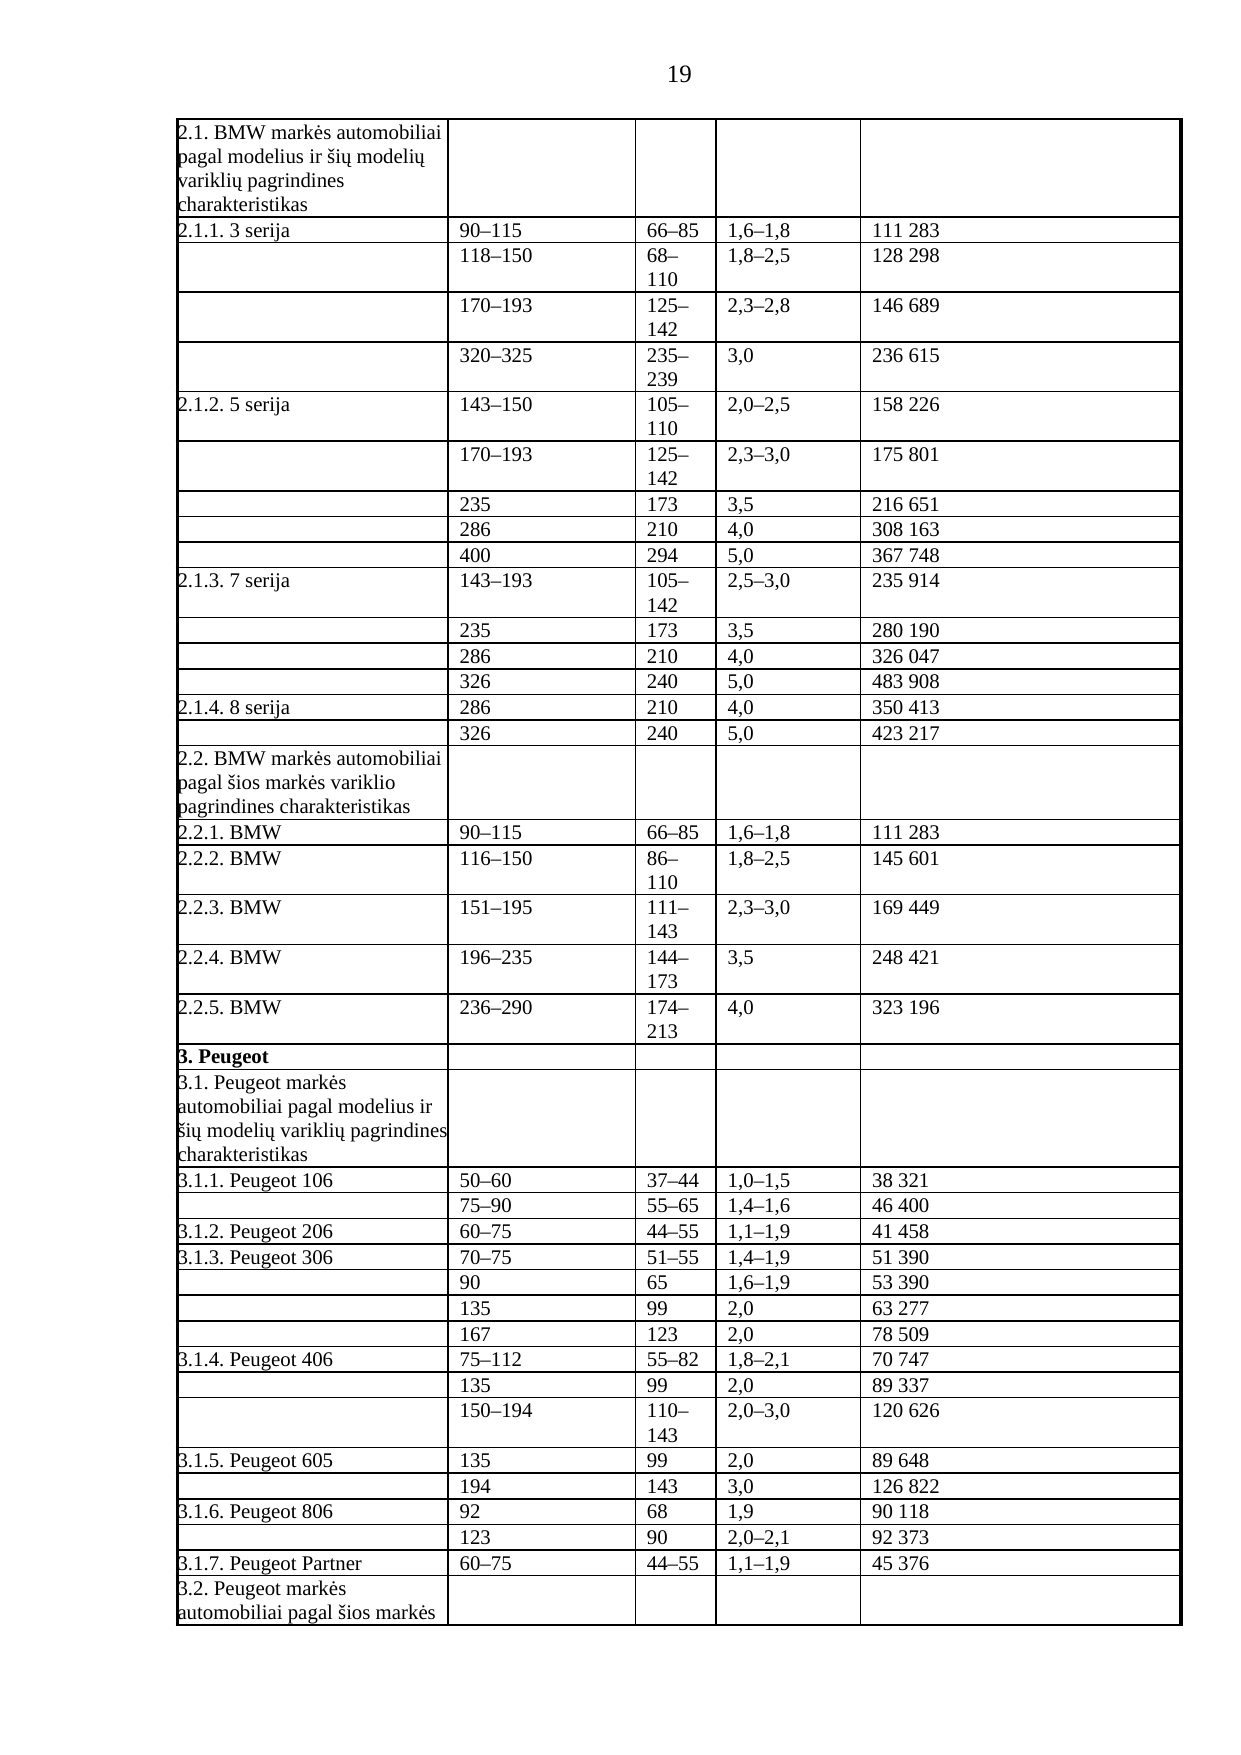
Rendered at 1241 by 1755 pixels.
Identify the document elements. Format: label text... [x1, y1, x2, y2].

table_cell 3,0 [717, 1474, 860, 1498]
table_cell 3,5 [717, 618, 860, 642]
table_cell 90 [449, 1270, 635, 1294]
table_cell [179, 1474, 447, 1498]
table_cell 111–143 [636, 895, 715, 943]
table_cell 3.1.4. Peugeot 406 [179, 1347, 447, 1371]
table_cell 323 196 [861, 995, 1179, 1043]
table_cell [179, 243, 447, 291]
table_cell 350 413 [861, 695, 1179, 719]
table_cell [179, 1296, 447, 1320]
table_cell 294 [636, 543, 715, 567]
table_cell [717, 746, 860, 818]
table_cell 2,3–2,8 [717, 293, 860, 341]
table_cell 173 [636, 492, 715, 516]
table_cell 308 163 [861, 517, 1179, 541]
table_cell 4,0 [717, 695, 860, 719]
table_cell 2.1.4. 8 serija [179, 695, 447, 719]
table_cell 2.1. BMW markės automobiliai pagal modelius ir šių modelių variklių pagrindines charakteristikas [179, 120, 447, 216]
table_cell 90–115 [449, 218, 635, 242]
table_cell 280 190 [861, 618, 1179, 642]
table_cell 68–110 [636, 243, 715, 291]
table_cell 120 626 [861, 1398, 1179, 1447]
table_cell 1,4–1,6 [717, 1193, 860, 1217]
table_cell 2,0 [717, 1322, 860, 1346]
table_cell 2,3–3,0 [717, 442, 860, 490]
table_cell 3.1. Peugeot markės automobiliai pagal modelius ir šių modelių variklių pagrindines charakteristikas [179, 1070, 447, 1166]
table_cell 118–150 [449, 243, 635, 291]
table_cell 2.1.2. 5 serija [179, 392, 447, 440]
table_cell 3.1.3. Peugeot 306 [179, 1245, 447, 1269]
table_cell 99 [636, 1448, 715, 1472]
table_cell 1,9 [717, 1500, 860, 1523]
table_cell [449, 1045, 635, 1068]
table_cell 125–142 [636, 442, 715, 490]
table_cell 2.2.4. BMW [179, 945, 447, 993]
table_cell [636, 1045, 715, 1068]
table_cell 89 337 [861, 1373, 1179, 1397]
table_cell [636, 746, 715, 818]
table_cell 55–82 [636, 1347, 715, 1371]
table_cell 3. Peugeot [179, 1045, 447, 1068]
table_cell 70–75 [449, 1245, 635, 1269]
table_cell 63 277 [861, 1296, 1179, 1320]
table_cell 125–142 [636, 293, 715, 341]
table_cell 423 217 [861, 721, 1179, 745]
table_cell 173 [636, 618, 715, 642]
table_cell 2.2.2. BMW [179, 846, 447, 894]
table_cell [449, 1576, 635, 1624]
table_cell 116–150 [449, 846, 635, 894]
table_cell 2,3–3,0 [717, 895, 860, 943]
table_cell [636, 120, 715, 216]
table_cell 1,6–1,8 [717, 820, 860, 844]
table_cell 236 615 [861, 343, 1179, 391]
table_cell 145 601 [861, 846, 1179, 894]
table_cell 5,0 [717, 670, 860, 693]
table_cell 53 390 [861, 1270, 1179, 1294]
table_cell 2.2.5. BMW [179, 995, 447, 1043]
table_cell [861, 120, 1179, 216]
table_cell 4,0 [717, 644, 860, 668]
table_cell 51–55 [636, 1245, 715, 1269]
table_cell [179, 543, 447, 567]
table_cell 286 [449, 695, 635, 719]
table_cell 235 914 [861, 568, 1179, 617]
table_cell 123 [449, 1525, 635, 1549]
table_cell 216 651 [861, 492, 1179, 516]
table_cell 143–193 [449, 568, 635, 617]
table_cell 60–75 [449, 1219, 635, 1243]
table_cell 38 321 [861, 1168, 1179, 1192]
table_cell 210 [636, 644, 715, 668]
table_cell 44–55 [636, 1551, 715, 1575]
table_cell 68 [636, 1500, 715, 1523]
table_cell 3.1.6. Peugeot 806 [179, 1500, 447, 1523]
table_cell 2.2. BMW markės automobiliai pagal šios markės variklio pagrindines charakteristikas [179, 746, 447, 818]
table_cell [179, 293, 447, 341]
table_cell 41 458 [861, 1219, 1179, 1243]
table_cell 144–173 [636, 945, 715, 993]
table_cell 248 421 [861, 945, 1179, 993]
table_cell 167 [449, 1322, 635, 1346]
table_cell 143 [636, 1474, 715, 1498]
table_cell [179, 1373, 447, 1397]
table_cell 1,4–1,9 [717, 1245, 860, 1269]
table_cell 1,6–1,9 [717, 1270, 860, 1294]
table_cell [179, 442, 447, 490]
table_cell 400 [449, 543, 635, 567]
table_cell 105–142 [636, 568, 715, 617]
table_cell 169 449 [861, 895, 1179, 943]
table_cell 240 [636, 670, 715, 693]
table_cell 170–193 [449, 442, 635, 490]
table_cell [717, 120, 860, 216]
table_cell 2,0–2,5 [717, 392, 860, 440]
table_cell 3.1.1. Peugeot 106 [179, 1168, 447, 1192]
table_cell 99 [636, 1373, 715, 1397]
table_cell 111 283 [861, 218, 1179, 242]
table_cell [636, 1576, 715, 1624]
table_cell 89 648 [861, 1448, 1179, 1472]
table_cell [179, 644, 447, 668]
table_cell [179, 618, 447, 642]
table_cell 235 [449, 618, 635, 642]
table_cell 44–55 [636, 1219, 715, 1243]
table_cell 135 [449, 1296, 635, 1320]
table_cell [179, 343, 447, 391]
table_cell 92 373 [861, 1525, 1179, 1549]
table_cell 2.1.3. 7 serija [179, 568, 447, 617]
table_cell 170–193 [449, 293, 635, 341]
table_cell 2,0–3,0 [717, 1398, 860, 1447]
table_cell 240 [636, 721, 715, 745]
table_cell 158 226 [861, 392, 1179, 440]
table_cell 2,0 [717, 1296, 860, 1320]
table_cell 175 801 [861, 442, 1179, 490]
table_cell 210 [636, 517, 715, 541]
table_cell 1,0–1,5 [717, 1168, 860, 1192]
table_cell 66–85 [636, 218, 715, 242]
table_cell 45 376 [861, 1551, 1179, 1575]
table_cell 99 [636, 1296, 715, 1320]
table_cell 2.2.1. BMW [179, 820, 447, 844]
table_cell [179, 1398, 447, 1447]
table_cell [861, 1045, 1179, 1068]
table_cell 3.1.7. Peugeot Partner [179, 1551, 447, 1575]
table_cell 2,0 [717, 1373, 860, 1397]
table_cell 174–213 [636, 995, 715, 1043]
table_cell 146 689 [861, 293, 1179, 341]
table_cell 3.1.2. Peugeot 206 [179, 1219, 447, 1243]
table_cell 236–290 [449, 995, 635, 1043]
table_cell 111 283 [861, 820, 1179, 844]
table_cell 5,0 [717, 721, 860, 745]
table_cell 65 [636, 1270, 715, 1294]
table_cell 3,0 [717, 343, 860, 391]
table_cell 326 047 [861, 644, 1179, 668]
table_cell [861, 1576, 1179, 1624]
table_cell [179, 1193, 447, 1217]
table_cell 78 509 [861, 1322, 1179, 1346]
table_cell [179, 492, 447, 516]
table_cell 70 747 [861, 1347, 1179, 1371]
table_cell [179, 517, 447, 541]
table_cell 128 298 [861, 243, 1179, 291]
table_cell 286 [449, 517, 635, 541]
table_cell 483 908 [861, 670, 1179, 693]
table_cell [179, 1322, 447, 1346]
table_cell [179, 721, 447, 745]
table_cell 50–60 [449, 1168, 635, 1192]
table_cell 37–44 [636, 1168, 715, 1192]
table_cell [717, 1045, 860, 1068]
table_cell 92 [449, 1500, 635, 1523]
table_cell [449, 120, 635, 216]
table_cell 326 [449, 670, 635, 693]
table_cell 86–110 [636, 846, 715, 894]
table_cell 46 400 [861, 1193, 1179, 1217]
table_cell 75–90 [449, 1193, 635, 1217]
table_cell 110–143 [636, 1398, 715, 1447]
table_cell 90 [636, 1525, 715, 1549]
table_cell 2,0–2,1 [717, 1525, 860, 1549]
table_cell 135 [449, 1373, 635, 1397]
table_cell 2,0 [717, 1448, 860, 1472]
table_cell 326 [449, 721, 635, 745]
table_cell 2,5–3,0 [717, 568, 860, 617]
table_cell 60–75 [449, 1551, 635, 1575]
table_cell 143–150 [449, 392, 635, 440]
table_cell 135 [449, 1448, 635, 1472]
table_cell 1,8–2,5 [717, 846, 860, 894]
table_cell 196–235 [449, 945, 635, 993]
table_cell [179, 1525, 447, 1549]
table_cell 66–85 [636, 820, 715, 844]
table_cell 75–112 [449, 1347, 635, 1371]
table_cell 55–65 [636, 1193, 715, 1217]
table_cell 151–195 [449, 895, 635, 943]
table_cell 3.2. Peugeot markės automobiliai pagal šios markės [179, 1576, 447, 1624]
table_cell 51 390 [861, 1245, 1179, 1269]
table_cell 1,1–1,9 [717, 1219, 860, 1243]
table_cell [717, 1576, 860, 1624]
table_cell 1,8–2,5 [717, 243, 860, 291]
table_cell 367 748 [861, 543, 1179, 567]
table_cell 235 [449, 492, 635, 516]
table_cell 286 [449, 644, 635, 668]
table_cell 150–194 [449, 1398, 635, 1447]
table_cell 210 [636, 695, 715, 719]
table_cell [636, 1070, 715, 1166]
table_cell 4,0 [717, 995, 860, 1043]
table_cell 3,5 [717, 492, 860, 516]
table_cell 3,5 [717, 945, 860, 993]
table_cell 320–325 [449, 343, 635, 391]
table_cell 4,0 [717, 517, 860, 541]
table_cell 3.1.5. Peugeot 605 [179, 1448, 447, 1472]
table_cell [179, 1270, 447, 1294]
table_cell 1,1–1,9 [717, 1551, 860, 1575]
table_cell 5,0 [717, 543, 860, 567]
table_cell [861, 746, 1179, 818]
table_cell [861, 1070, 1179, 1166]
table_cell 1,8–2,1 [717, 1347, 860, 1371]
table_cell 194 [449, 1474, 635, 1498]
table_cell [449, 1070, 635, 1166]
table_cell 90 118 [861, 1500, 1179, 1523]
table_cell [717, 1070, 860, 1166]
table_cell 90–115 [449, 820, 635, 844]
table_cell 2.1.1. 3 serija [179, 218, 447, 242]
table_cell 105–110 [636, 392, 715, 440]
table_cell 126 822 [861, 1474, 1179, 1498]
table_cell [179, 670, 447, 693]
table_cell 123 [636, 1322, 715, 1346]
table_cell 235–239 [636, 343, 715, 391]
table_cell [449, 746, 635, 818]
table_cell 2.2.3. BMW [179, 895, 447, 943]
table_cell 1,6–1,8 [717, 218, 860, 242]
